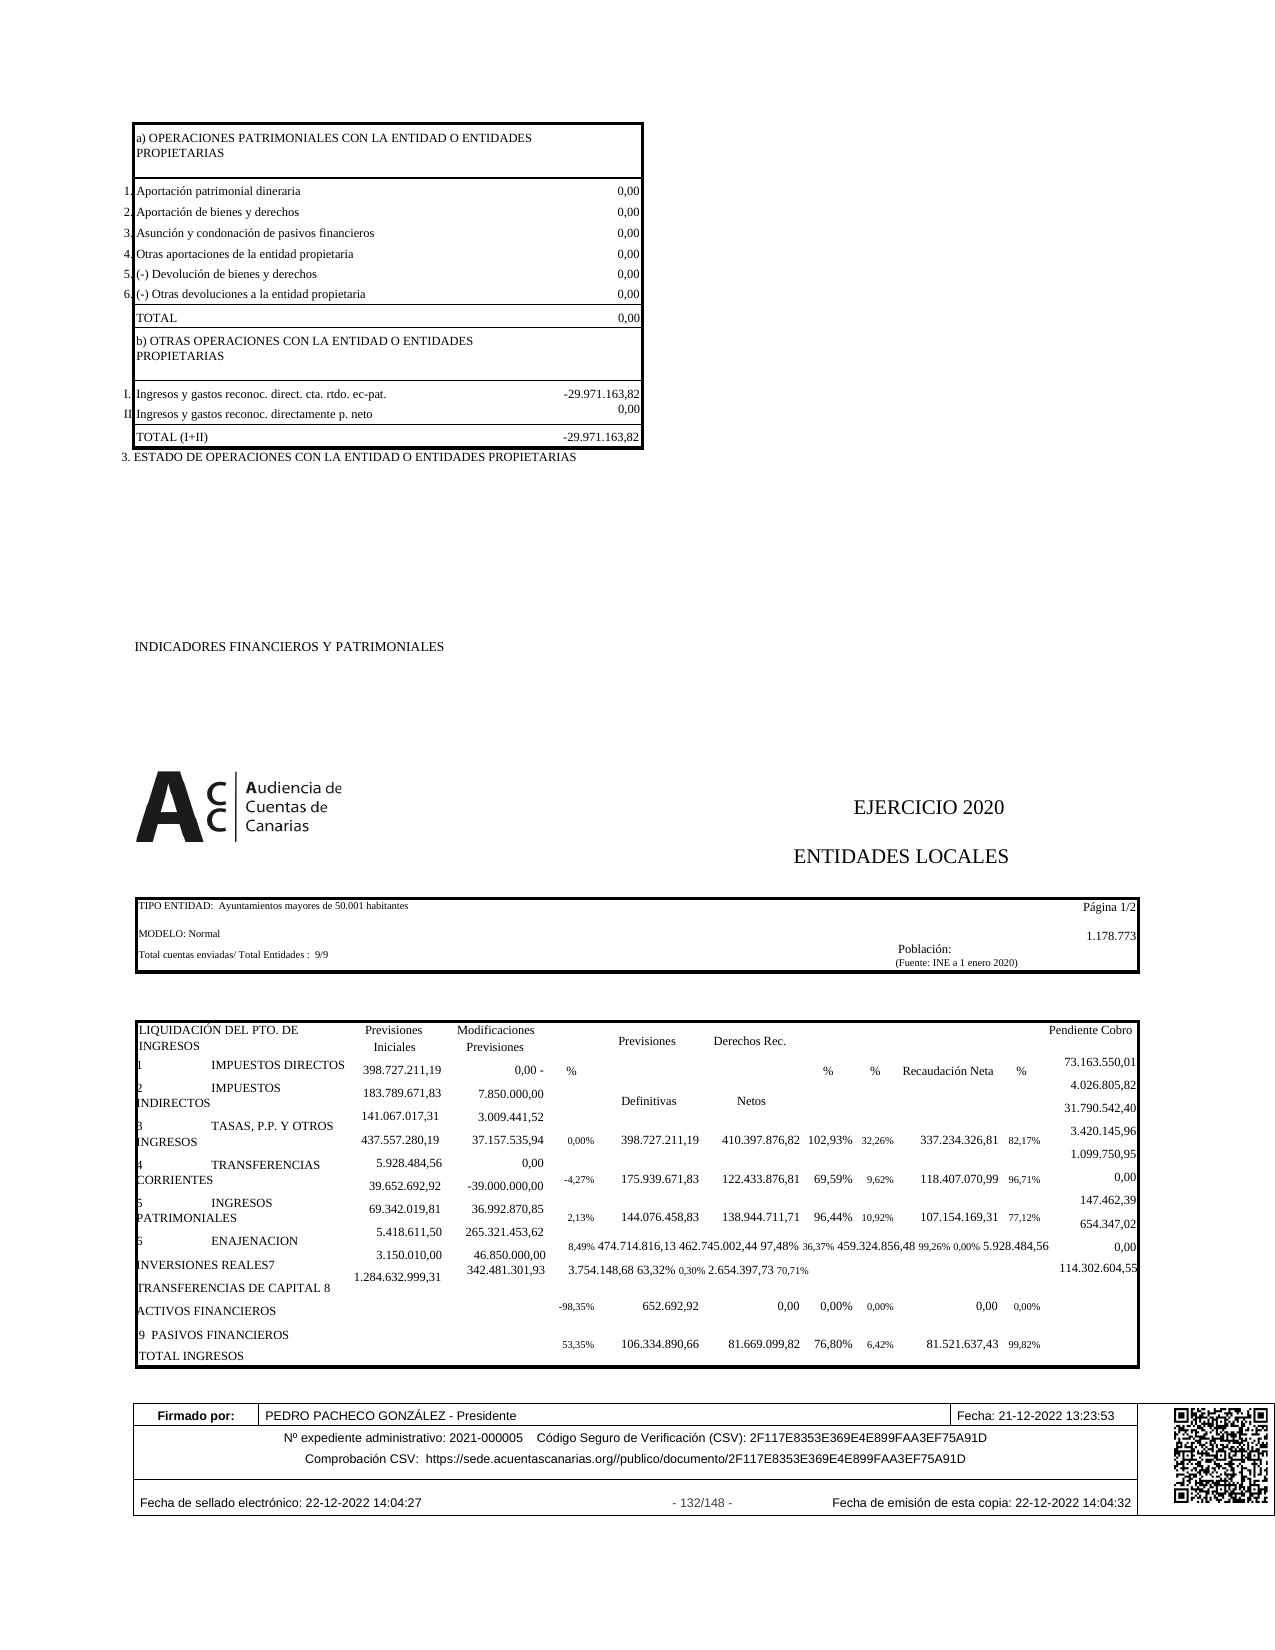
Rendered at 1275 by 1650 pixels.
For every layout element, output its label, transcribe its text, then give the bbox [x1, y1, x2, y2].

table_cell [1049, 974, 1139, 1020]
table_cell ENTIDADES LOCALES [546, 844, 1049, 897]
table_header [136, 772, 449, 844]
table_cell [546, 974, 1049, 1020]
table_cell [560, 328, 641, 380]
table_cell -29.971.163,82 0,00 [560, 381, 641, 423]
table_header [1049, 772, 1139, 844]
table_cell Aportación patrimonial dineraria Aportación de bienes y derechos Asunción y condonación de pasivos financieros Otras aportaciones de la entidad propietaria (-) Devolución de bienes y derechos (-) Otras devoluciones a la entidad propietaria [135, 179, 560, 303]
table_cell TOTAL [135, 305, 560, 326]
table_cell LIQUIDACIÓN DEL PTO. DE INGRESOS [138, 1023, 351, 1054]
table_cell b) OTRAS OPERACIONES CON LA ENTIDAD O ENTIDADES PROPIETARIAS [135, 328, 560, 380]
table_cell Previsiones Iniciales 398.727.211,19 183.789.671,83 141.067.017,31 437.557.280,19 5.928.484,56 39.652.692,92 69.342.019,81 5.418.611,50 3.150.010,00 1.284.632.999,31 [351, 1023, 449, 1365]
table_cell [449, 900, 546, 970]
table_header [449, 772, 546, 844]
table_header [546, 772, 701, 844]
table_cell [449, 844, 546, 897]
table_cell -29.971.163,82 [560, 425, 641, 446]
table_cell 0,00 0,00 0,00 0,00 0,00 0,00 [560, 179, 641, 303]
table_cell [1049, 844, 1139, 897]
table_cell Modificaciones Previsiones 0,00 -7.850.000,00 3.009.441,52 37.157.535,94 0,00 -39.000.000,00 36.992.870,85 265.321.453,62 46.850.000,00 342.481.301,93 [449, 1023, 546, 1365]
table_cell Página 1/2 1.178.773 [1049, 900, 1137, 970]
table_cell TOTAL (I+II) [135, 425, 560, 446]
table_cell [136, 844, 449, 897]
table_cell [136, 974, 351, 1020]
text INDICADORES FINANCIEROS Y PATRIMONIALES [134, 639, 1081, 655]
table_cell [351, 974, 449, 1020]
table_cell 0,00 [560, 305, 641, 326]
table_header [560, 125, 641, 177]
table_cell Previsiones Derechos Rec. % % % Recaudación Neta % Definitivas Netos 0,00% 398.727.211,19 410.397.876,82 102,93% 32,26% 337.234.326,81 82,17% -4,27% 175.939.671,83 122.433.876,81 69,59% 9,62% 118.407.070,99 96,71% 2,13% 144.076.458,83 138.944.711,71 96,44% 10,92% 107.154.169,31 77,12% 8,49% 474.714.816,13 462.745.002,44 97,48% 36,37% 459.324.856,48 99,26% 0,00% 5.928.484,56 3.754.148,68 63,32% 0,30% 2.654.397,73 70,71% -98,35% 652.692,92 0,00 0,00% 0,00% 0,00 0,00% 53,35% 106.334.890,66 81.669.099,82 76,80% 6,42% 81.521.637,43 99,82% [546, 1023, 1049, 1365]
table_header a) OPERACIONES PATRIMONIALES CON LA ENTIDAD O ENTIDADES PROPIETARIAS [135, 125, 560, 177]
table_cell [449, 974, 546, 1020]
table_cell Población: (Fuente: INE a 1 enero 2020) [546, 900, 1049, 970]
table_cell IMPUESTOS DIRECTOS IMPUESTOS INDIRECTOS TASAS, P.P. Y OTROS INGRESOS TRANSFERENCIAS CORRIENTES INGRESOS PATRIMONIALES ENAJENACION INVERSIONES REALES7 TRANSFERENCIAS DE CAPITAL 8 ACTIVOS FINANCIEROS 9 PASIVOS FINANCIEROS TOTAL INGRESOS [138, 1055, 351, 1365]
list ESTADO DE OPERACIONES CON LA ENTIDAD O ENTIDADES PROPIETARIAS [121, 449, 1081, 464]
table_header EJERCICIO 2020 [701, 772, 1049, 844]
table_cell TIPO ENTIDAD: Ayuntamientos mayores de 50.001 habitantes MODELO: Normal Total cuentas enviadas/ Total Entidades : 9/9 [138, 900, 449, 970]
table_cell Pendiente Cobro 73.163.550,01 4.026.805,82 31.790.542,40 3.420.145,96 1.099.750,95 0,00 147.462,39 654.347,02 0,00 114.302.604,55 [1049, 1023, 1137, 1365]
table_cell Ingresos y gastos reconoc. direct. cta. rtdo. ec-pat. Ingresos y gastos reconoc. directamente p. neto [135, 381, 560, 423]
